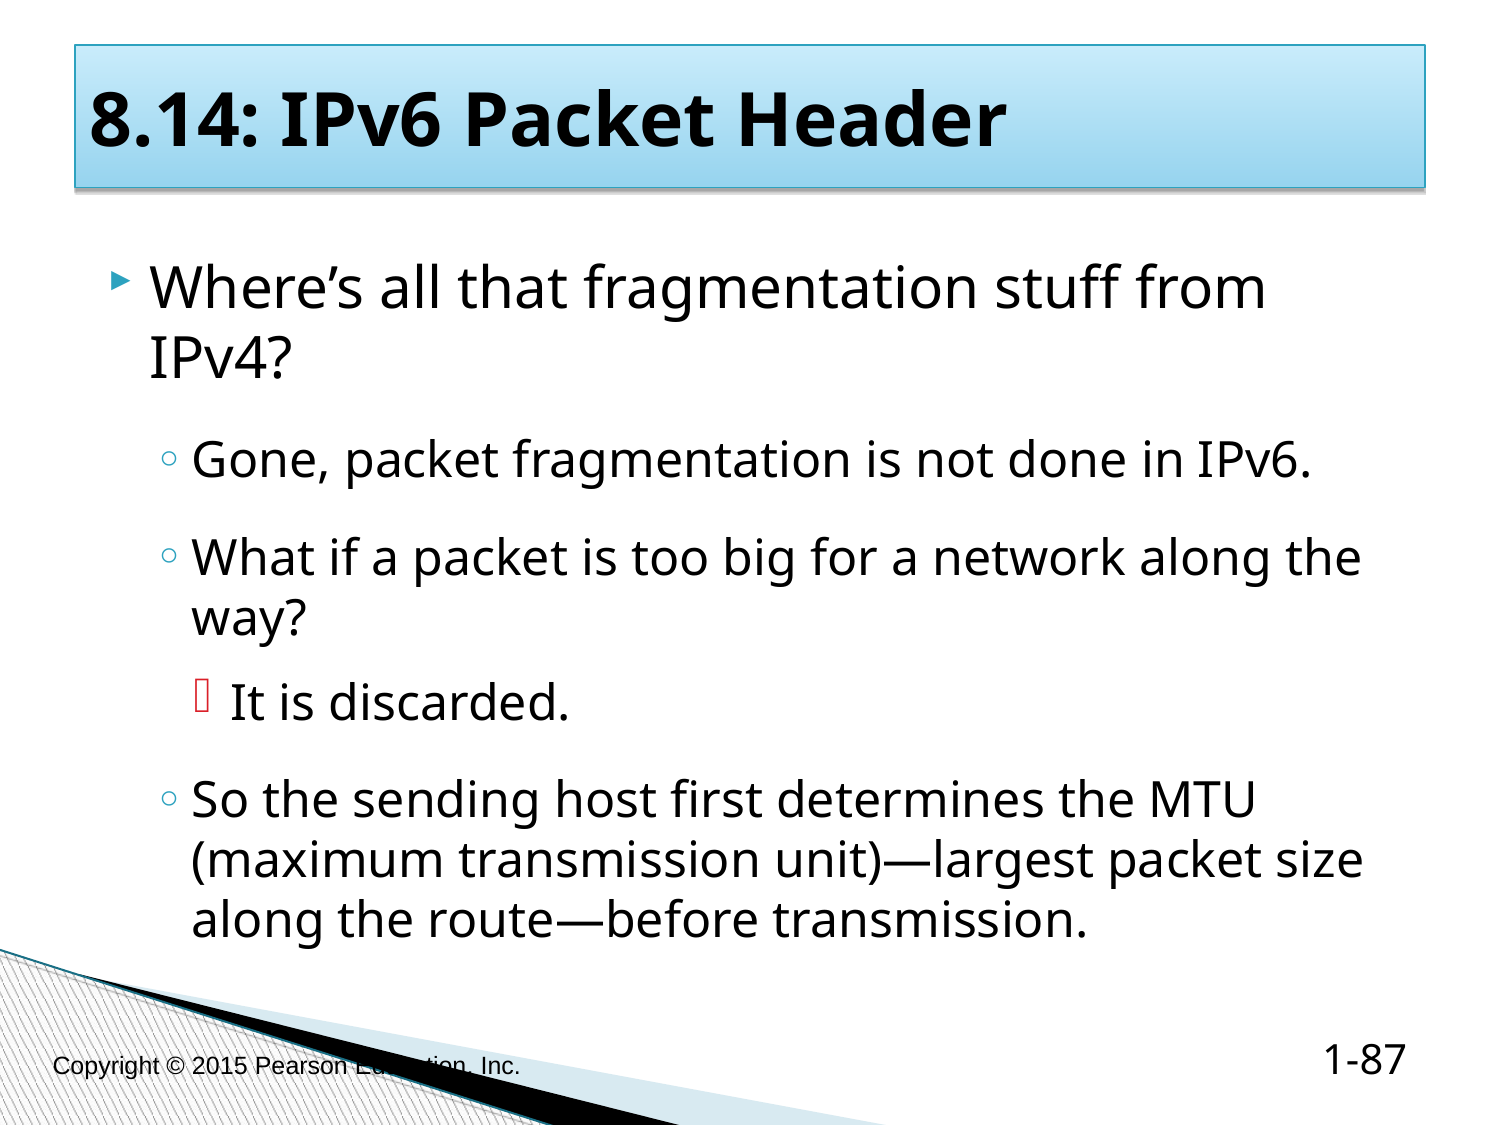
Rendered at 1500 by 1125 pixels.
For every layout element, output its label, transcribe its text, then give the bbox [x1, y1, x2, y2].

title 8.14: IPv6 Packet Header [75, 45, 1425, 188]
slide_number 1-<number> [1250, 1037, 1423, 1098]
list Where’s all that fragmentation stuff from IPv4? Gone, packet fragmentation is not done in IPv6. What if a packet is too big for a network along the way? It is discarded. So the sending host first determines the MTU (maximum transmission unit)—largest packet size along the route—before transmission. [75, 242, 1425, 986]
picture [0, 952, 543, 1125]
footer Copyright © 2015 Pearson Education, Inc. [37, 1040, 588, 1088]
